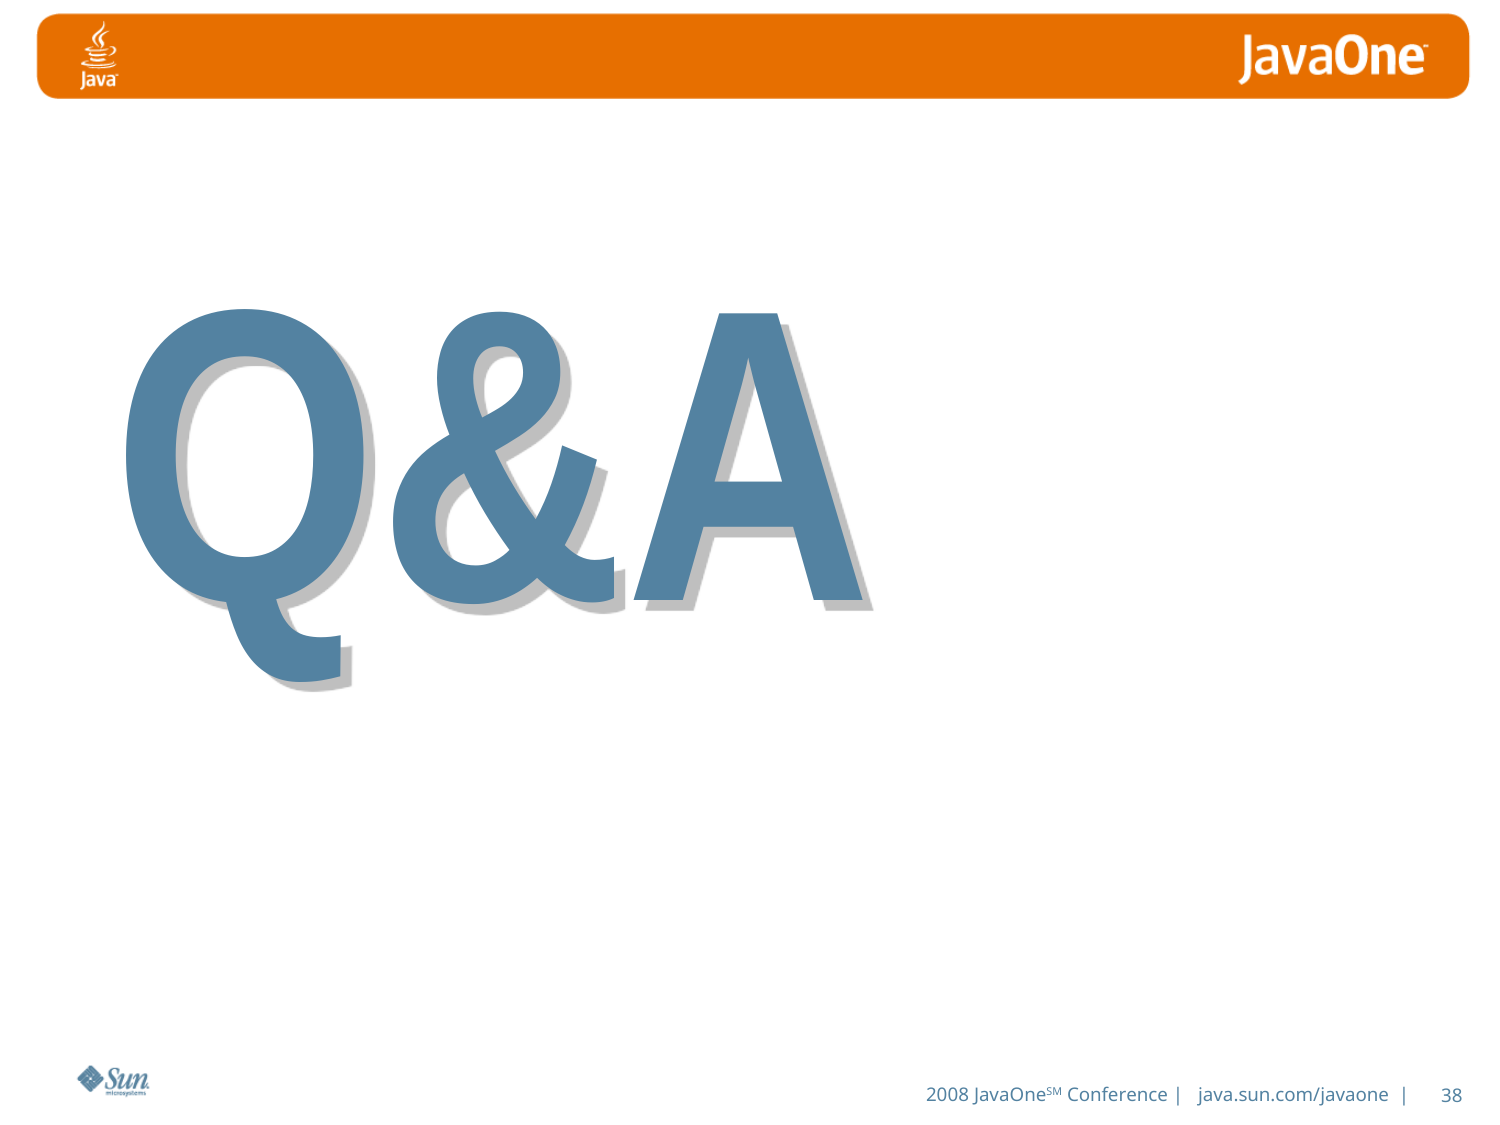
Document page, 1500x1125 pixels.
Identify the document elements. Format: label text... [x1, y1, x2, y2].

picture [0, 0, 1500, 1125]
text_box Q&A [112, 275, 1351, 788]
